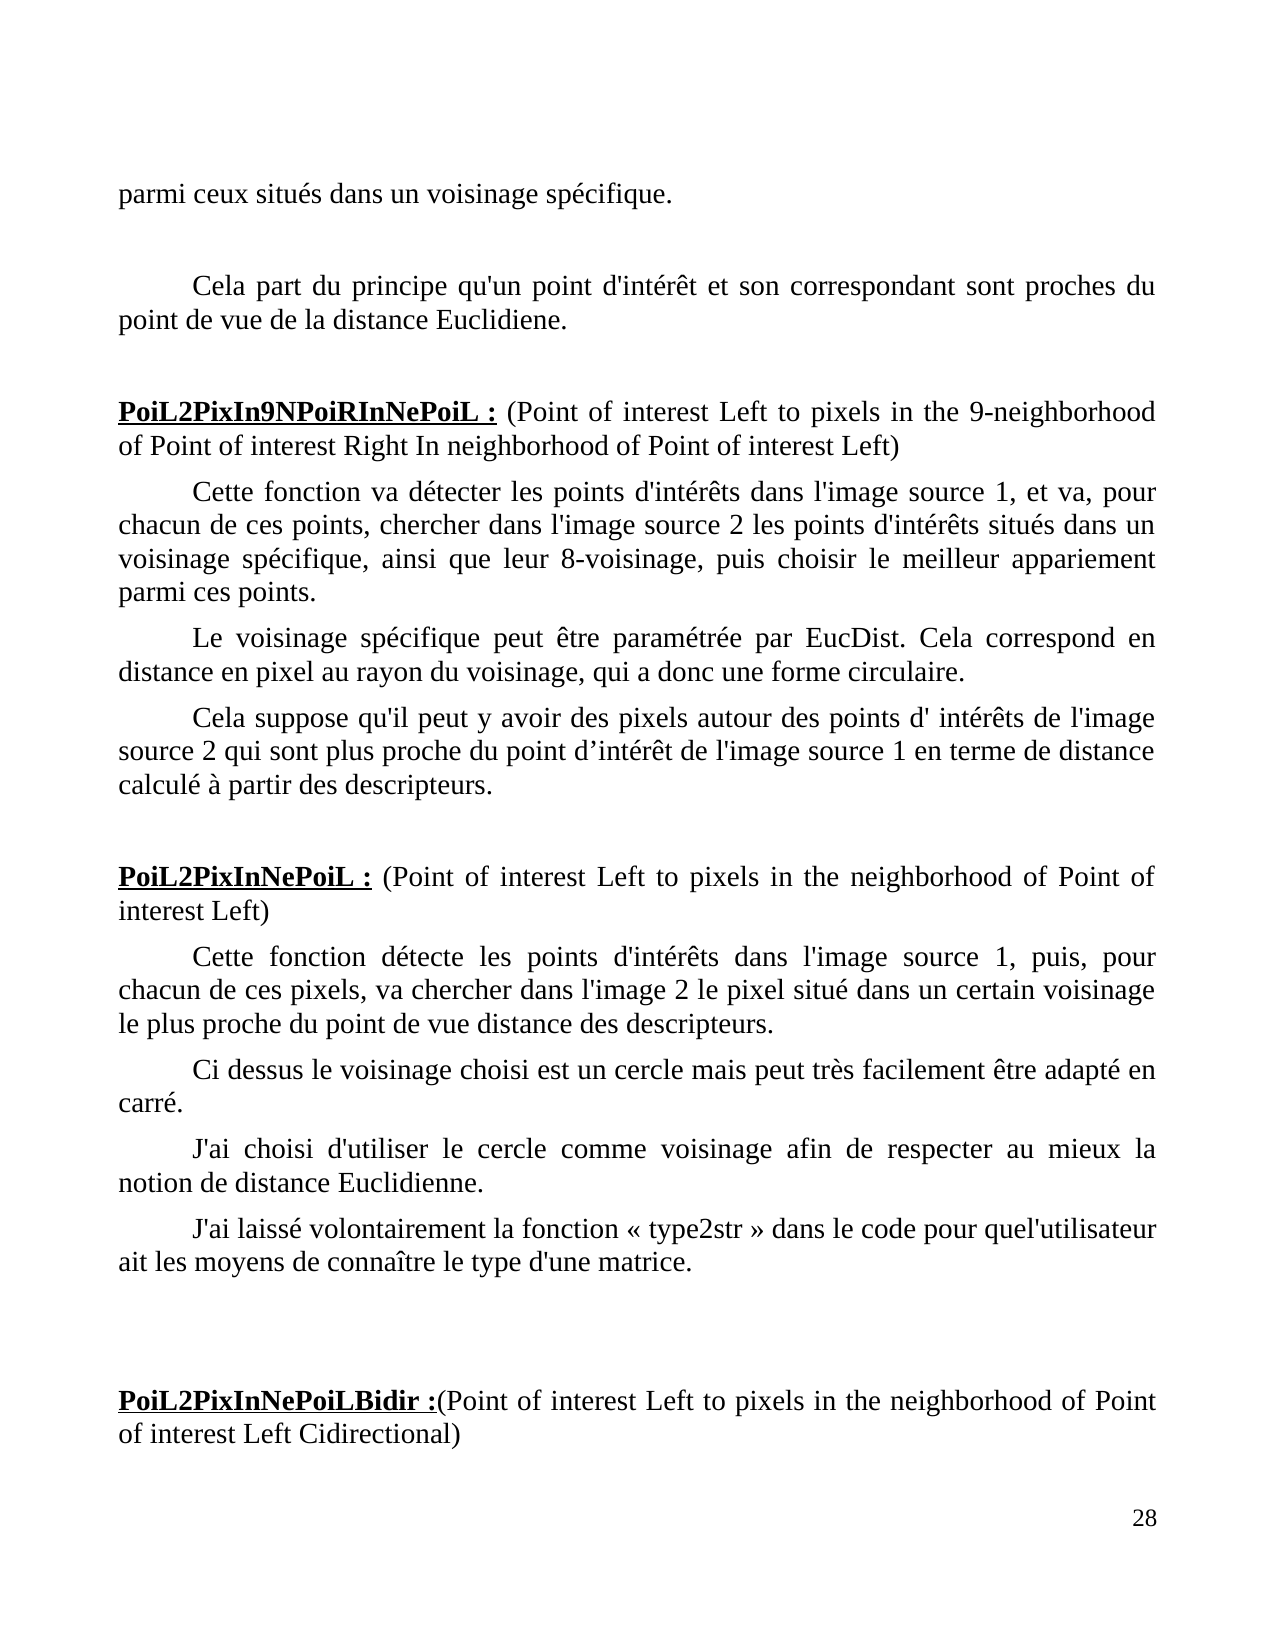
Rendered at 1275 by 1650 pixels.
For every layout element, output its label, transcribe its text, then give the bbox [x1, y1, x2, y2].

text Cela suppose qu'il peut y avoir des pixels autour des points d' intérêts de l'image source 2 qui sont plus proche du point d’intérêt de l'image source 1 en terme de distance calculé à partir des descripteurs. [118, 700, 1157, 801]
text Cela part du principe qu'un point d'intérêt et son correspondant sont proches du point de vue de la distance Euclidiene. [118, 268, 1157, 336]
text Ci dessus le voisinage choisi est un cercle mais peut très facilement être adapté en carré. [118, 1052, 1157, 1119]
text J'ai choisi d'utiliser le cercle comme voisinage afin de respecter au mieux la notion de distance Euclidienne. [118, 1131, 1157, 1198]
text Le voisinage spécifique peut être paramétrée par EucDist. Cela correspond en distance en pixel au rayon du voisinage, qui a donc une forme circulaire. [118, 620, 1157, 687]
text PoiL2PixInNePoiLBidir :(Point of interest Left to pixels in the neighborhood of Point of interest Left Cidirectional) [118, 1383, 1157, 1450]
text J'ai laissé volontairement la fonction « type2str » dans le code pour quel'utilisateur ait les moyens de connaître le type d'une matrice. [118, 1211, 1157, 1278]
text Cette fonction détecte les points d'intérêts dans l'image source 1, puis, pour chacun de ces pixels, va chercher dans l'image 2 le pixel situé dans un certain voisinage le plus proche du point de vue distance des descripteurs. [118, 939, 1157, 1039]
text PoiL2PixInNePoiL : (Point of interest Left to pixels in the neighborhood of Point of interest Left) [118, 859, 1157, 926]
text parmi ceux situés dans un voisinage spécifique. [118, 176, 1157, 210]
text PoiL2PixIn9NPoiRInNePoiL : (Point of interest Left to pixels in the 9-neighborhood of Point of interest Right In neighborhood of Point of interest Left) [118, 394, 1157, 461]
text Cette fonction va détecter les points d'intérêts dans l'image source 1, et va, pour chacun de ces points, chercher dans l'image source 2 les points d'intérêts situés dans un voisinage spécifique, ainsi que leur 8-voisinage, puis choisir le meilleur appariement parmi ces points. [118, 474, 1157, 608]
